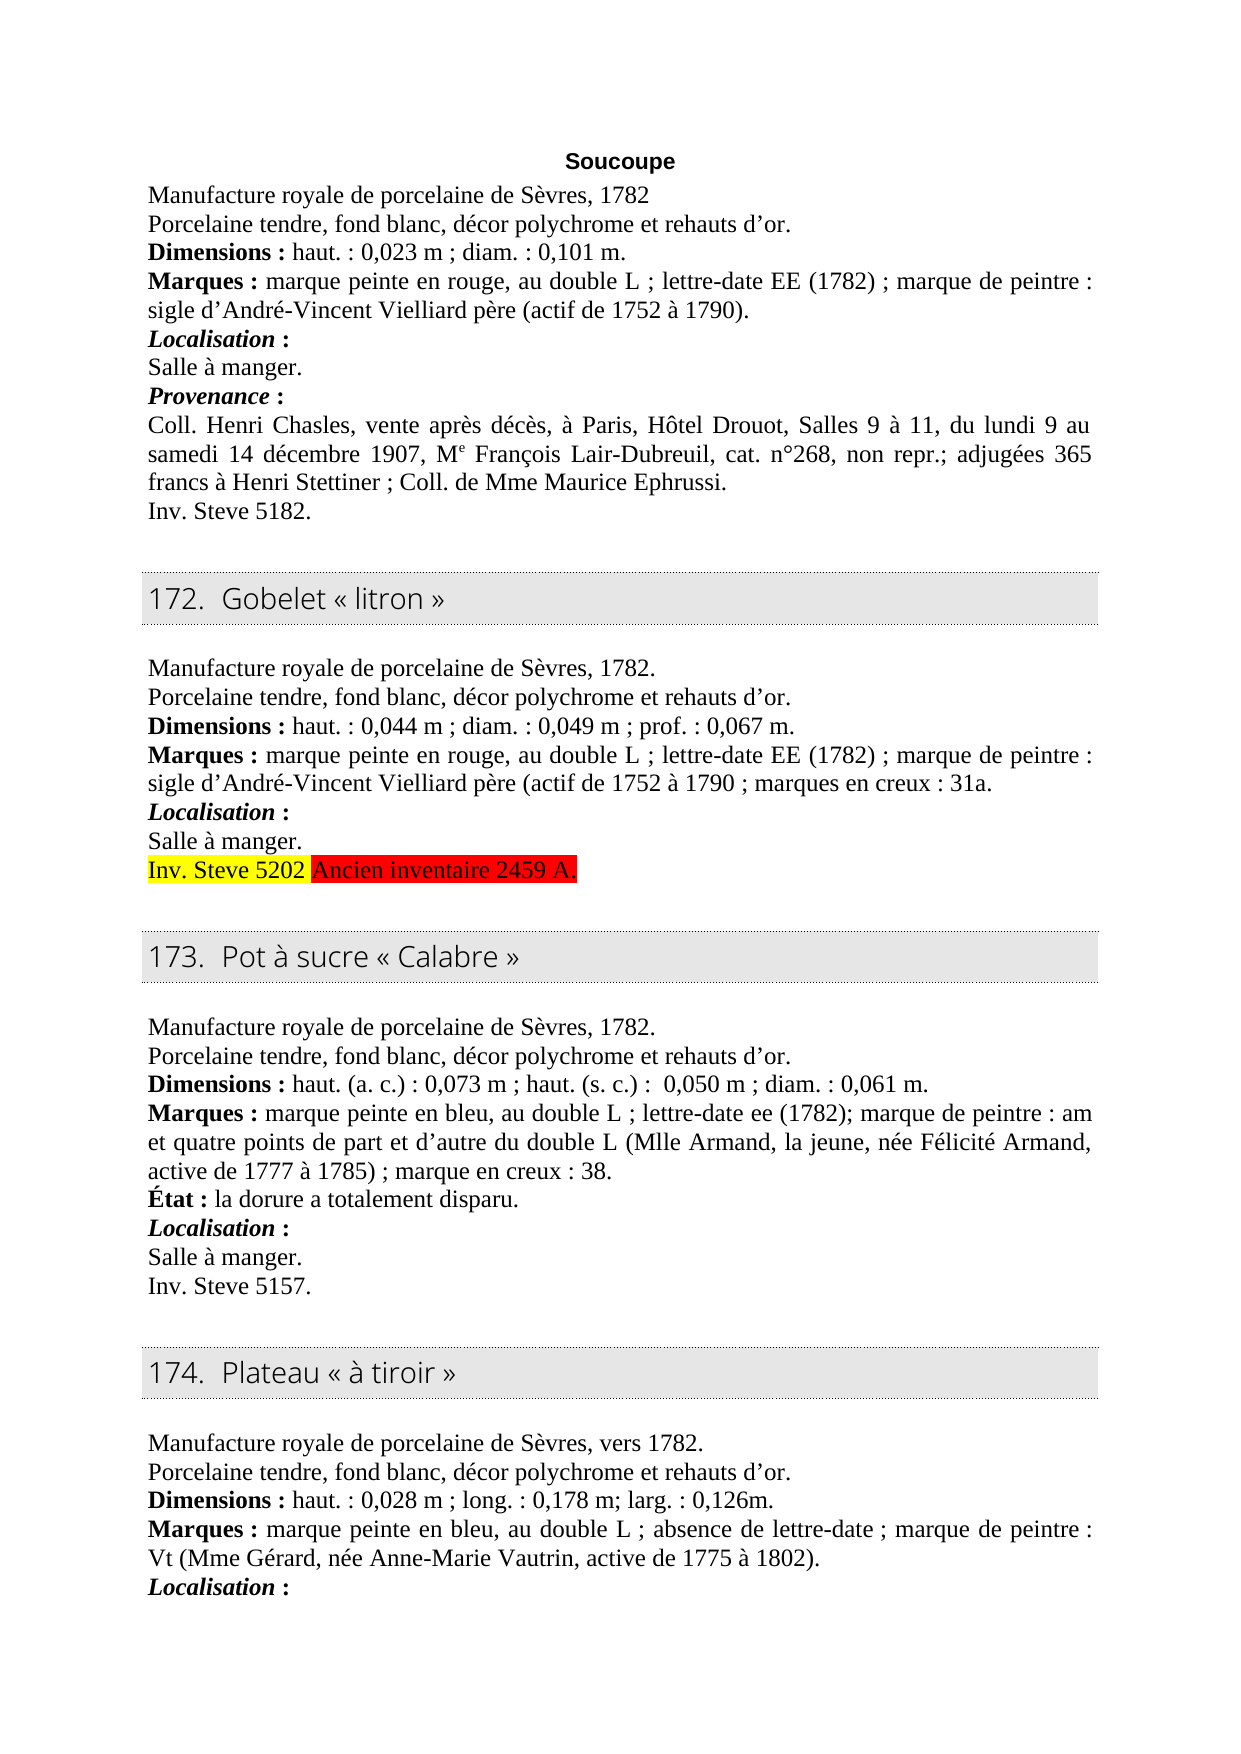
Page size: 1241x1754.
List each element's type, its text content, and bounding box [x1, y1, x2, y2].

text Dimensions : haut. : 0,044 m ; diam. : 0,049 m ; prof. : 0,067 m. [148, 711, 1093, 740]
text Manufacture royale de porcelaine de Sèvres, 1782. [148, 1012, 1093, 1041]
text Dimensions : haut. : 0,023 m ; diam. : 0,101 m. [148, 237, 1093, 266]
text Porcelaine tendre, fond blanc, décor polychrome et rehauts d’or. [148, 1041, 1093, 1069]
text Manufacture royale de porcelaine de Sèvres, 1782. [148, 653, 1093, 682]
text Inv. Steve 5182. [148, 496, 1093, 525]
text Localisation : [148, 1572, 1093, 1601]
text Marques : marque peinte en bleu, au double L ; lettre-date ee (1782); marque de peintre : am et quatre points de part et d’autre du double L (Mlle Armand, la jeune, née Félicité Armand, active de 1777 à 1785) ; marque en creux : 38. [148, 1098, 1093, 1184]
subtitle Gobelet « litron » [142, 572, 1098, 624]
text Inv. Steve 5202 Ancien inventaire 2459 A. [148, 855, 1093, 883]
text Salle à manger. [148, 826, 1093, 855]
text Provenance : [148, 381, 1093, 410]
text Dimensions : haut. : 0,028 m ; long. : 0,178 m; larg. : 0,126m. [148, 1486, 1093, 1514]
text Localisation : [148, 1213, 1093, 1242]
subtitle Soucoupe [148, 148, 1093, 174]
text Salle à manger. [148, 352, 1093, 381]
text État : la dorure a totalement disparu. [148, 1184, 1093, 1213]
subtitle Plateau « à tiroir » [142, 1347, 1098, 1398]
text Porcelaine tendre, fond blanc, décor polychrome et rehauts d’or. [148, 209, 1093, 237]
text Localisation : [148, 324, 1093, 352]
text Coll. Henri Chasles, vente après décès, à Paris, Hôtel Drouot, Salles 9 à 11, du lundi 9 au samedi 14 décembre 1907, Me François Lair-Dubreuil, cat. n°268, non repr.; adjugées 365 francs à Henri Stettiner ; Coll. de Mme Maurice Ephrussi. [148, 410, 1093, 496]
text Localisation : [148, 797, 1093, 826]
text Inv. Steve 5157. [148, 1271, 1093, 1299]
subtitle Pot à sucre « Calabre » [142, 931, 1098, 982]
text Dimensions : haut. (a. c.) : 0,073 m ; haut. (s. c.) : 0,050 m ; diam. : 0,061 m. [148, 1069, 1093, 1098]
text Marques : marque peinte en rouge, au double L ; lettre-date EE (1782) ; marque de peintre : sigle d’André-Vincent Vielliard père (actif de 1752 à 1790). [148, 266, 1093, 324]
text Manufacture royale de porcelaine de Sèvres, vers 1782. [148, 1428, 1093, 1457]
text Salle à manger. [148, 1242, 1093, 1271]
text Manufacture royale de porcelaine de Sèvres, 1782 [148, 180, 1093, 209]
text Porcelaine tendre, fond blanc, décor polychrome et rehauts d’or. [148, 682, 1093, 711]
text Marques : marque peinte en bleu, au double L ; absence de lettre-date ; marque de peintre : Vt (Mme Gérard, née Anne-Marie Vautrin, active de 1775 à 1802). [148, 1514, 1093, 1572]
text Marques : marque peinte en rouge, au double L ; lettre-date EE (1782) ; marque de peintre : sigle d’André-Vincent Vielliard père (actif de 1752 à 1790 ; marques en creux : 31a. [148, 740, 1093, 797]
text Porcelaine tendre, fond blanc, décor polychrome et rehauts d’or. [148, 1457, 1093, 1486]
